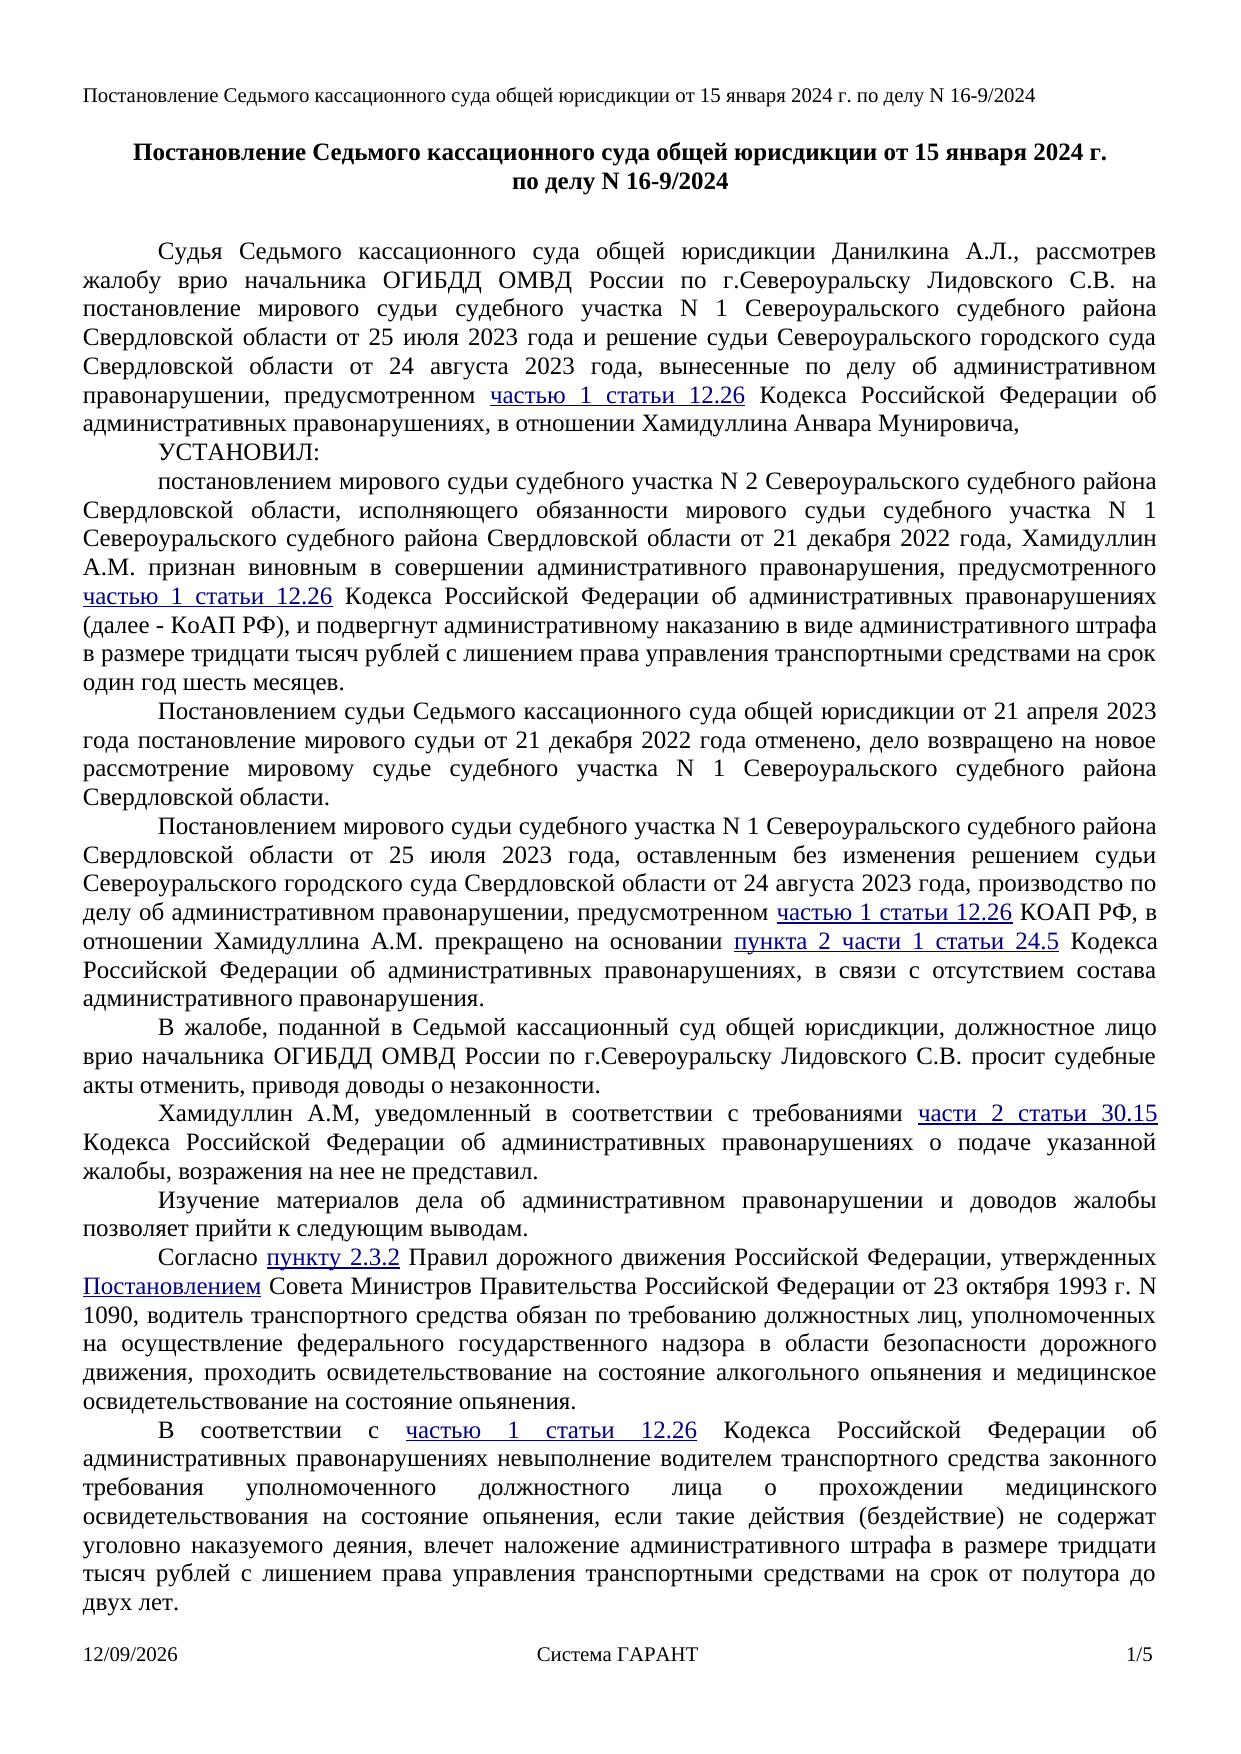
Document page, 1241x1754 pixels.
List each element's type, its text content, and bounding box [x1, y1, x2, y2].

text Согласно пункту 2.3.2 Правил дорожного движения Российской Федерации, утвержденных Постановлением Совета Министров Правительства Российской Федерации от 23 октября 1993 г. N 1090, водитель транспортного средства обязан по требованию должностных лиц, уполномоченных на осуществление федерального государственного надзора в области безопасности дорожного движения, проходить освидетельствование на состояние алкогольного опьянения и медицинское освидетельствование на состояние опьянения. [83, 1242, 1157, 1415]
text УСТАНОВИЛ: [83, 437, 1157, 466]
text В соответствии с частью 1 статьи 12.26 Кодекса Российской Федерации об административных правонарушениях невыполнение водителем транспортного средства законного требования уполномоченного должностного лица о прохождении медицинского освидетельствования на состояние опьянения, если такие действия (бездействие) не содержат уголовно наказуемого деяния, влечет наложение административного штрафа в размере тридцати тысяч рублей с лишением права управления транспортными средствами на срок от полутора до двух лет. [83, 1415, 1157, 1616]
text Судья Седьмого кассационного суда общей юрисдикции Данилкина А.Л., рассмотрев жалобу врио начальника ОГИБДД ОМВД России по г.Североуральску Лидовского С.В. на постановление мирового судьи судебного участка N 1 Североуральского судебного района Свердловской области от 25 июля 2023 года и решение судьи Североуральского городского суда Свердловской области от 24 августа 2023 года, вынесенные по делу об административном правонарушении, предусмотренном частью 1 статьи 12.26 Кодекса Российской Федерации об административных правонарушениях, в отношении Хамидуллина Анвара Мунировича, [83, 236, 1157, 437]
text Постановлением судьи Седьмого кассационного суда общей юрисдикции от 21 апреля 2023 года постановление мирового судьи от 21 декабря 2022 года отменено, дело возвращено на новое рассмотрение мировому судье судебного участка N 1 Североуральского судебного района Свердловской области. [83, 696, 1157, 811]
text В жалобе, поданной в Седьмой кассационный суд общей юрисдикции, должностное лицо врио начальника ОГИБДД ОМВД России по г.Североуральску Лидовского С.В. просит судебные акты отменить, приводя доводы о незаконности. [83, 1012, 1157, 1098]
text постановлением мирового судьи судебного участка N 2 Североуральского судебного района Свердловской области, исполняющего обязанности мирового судьи судебного участка N 1 Североуральского судебного района Свердловской области от 21 декабря 2022 года, Хамидуллин А.М. признан виновным в совершении административного правонарушения, предусмотренного частью 1 статьи 12.26 Кодекса Российской Федерации об административных правонарушениях (далее - КоАП РФ), и подвергнут административному наказанию в виде административного штрафа в размере тридцати тысяч рублей с лишением права управления транспортными средствами на срок один год шесть месяцев. [83, 466, 1157, 696]
subtitle Постановление Седьмого кассационного суда общей юрисдикции от 15 января 2024 г. по делу N 16-9/2024 [83, 137, 1157, 195]
text Постановлением мирового судьи судебного участка N 1 Североуральского судебного района Свердловской области от 25 июля 2023 года, оставленным без изменения решением судьи Североуральского городского суда Свердловской области от 24 августа 2023 года, производство по делу об административном правонарушении, предусмотренном частью 1 статьи 12.26 КОАП РФ, в отношении Хамидуллина А.М. прекращено на основании пункта 2 части 1 статьи 24.5 Кодекса Российской Федерации об административных правонарушениях, в связи с отсутствием состава административного правонарушения. [83, 811, 1157, 1012]
text Изучение материалов дела об административном правонарушении и доводов жалобы позволяет прийти к следующим выводам. [83, 1185, 1157, 1242]
text Хамидуллин А.М, уведомленный в соответствии с требованиями части 2 статьи 30.15 Кодекса Российской Федерации об административных правонарушениях о подаче указанной жалобы, возражения на нее не представил. [83, 1098, 1157, 1185]
